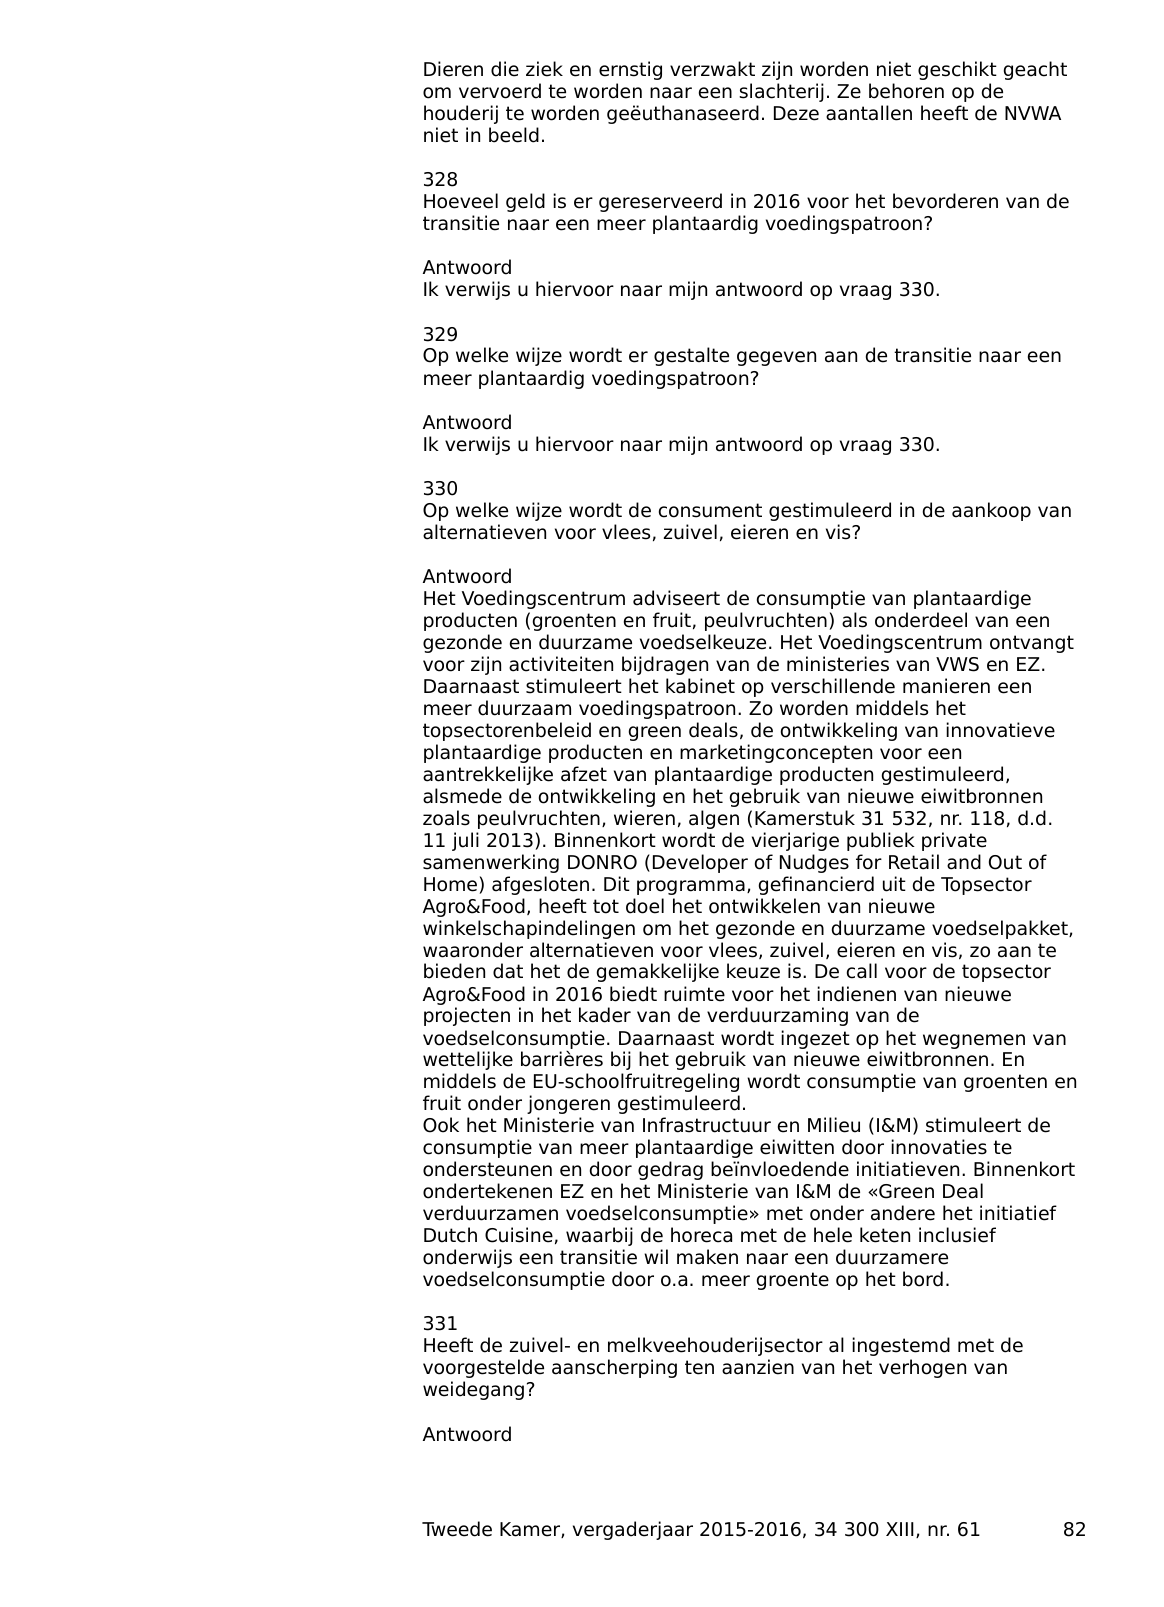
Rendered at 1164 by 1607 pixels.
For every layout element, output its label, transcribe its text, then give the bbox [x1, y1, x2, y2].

text Antwoord [422, 412, 1087, 433]
text Op welke wijze wordt de consument gestimuleerd in de aankoop van alternatieven voor vlees, zuivel, eieren en vis? [422, 500, 1087, 544]
text Op welke wijze wordt er gestalte gegeven aan de transitie naar een meer plantaardig voedingspatroon? [422, 345, 1087, 389]
text Antwoord [422, 566, 1087, 588]
text Dieren die ziek en ernstig verzwakt zijn worden niet geschikt geacht om vervoerd te worden naar een slachterij. Ze behoren op de houderij te worden geëuthanaseerd. Deze aantallen heeft de NVWA niet in beeld. [422, 59, 1087, 147]
text Ik verwijs u hiervoor naar mijn antwoord op vraag 330. [422, 279, 1087, 301]
text Hoeveel geld is er gereserveerd in 2016 voor het bevorderen van de transitie naar een meer plantaardig voedingspatroon? [422, 191, 1087, 235]
text 328 [422, 169, 1087, 191]
text 331 [422, 1313, 1087, 1335]
text Daarnaast stimuleert het kabinet op verschillende manieren een meer duurzaam voedingspatroon. Zo worden middels het topsectorenbeleid en green deals, de ontwikkeling van innovatieve plantaardige producten en marketingconcepten voor een aantrekkelijke afzet van plantaardige producten gestimuleerd, alsmede de ontwikkeling en het gebruik van nieuwe eiwitbronnen zoals peulvruchten, wieren, algen (Kamerstuk 31 532, nr. 118, d.d. 11 juli 2013). Binnenkort wordt de vierjarige publiek private samenwerking DONRO (Developer of Nudges for Retail and Out of Home) afgesloten. Dit programma, gefinancierd uit de Topsector Agro&Food, heeft tot doel het ontwikkelen van nieuwe winkelschapindelingen om het gezonde en duurzame voedselpakket, waaronder alternatieven voor vlees, zuivel, eieren en vis, zo aan te bieden dat het de gemakkelijke keuze is. De call voor de topsector Agro&Food in 2016 biedt ruimte voor het indienen van nieuwe projecten in het kader van de verduurzaming van de voedselconsumptie. Daarnaast wordt ingezet op het wegnemen van wettelijke barrières bij het gebruik van nieuwe eiwitbronnen. En middels de EU-schoolfruitregeling wordt consumptie van groenten en fruit onder jongeren gestimuleerd. [422, 676, 1087, 1115]
text Heeft de zuivel- en melkveehouderijsector al ingestemd met de voorgestelde aanscherping ten aanzien van het verhogen van weidegang? [422, 1335, 1087, 1401]
text Ook het Ministerie van Infrastructuur en Milieu (I&M) stimuleert de consumptie van meer plantaardige eiwitten door innovaties te ondersteunen en door gedrag beïnvloedende initiatieven. Binnenkort ondertekenen EZ en het Ministerie van I&M de «Green Deal verduurzamen voedselconsumptie» met onder andere het initiatief Dutch Cuisine, waarbij de horeca met de hele keten inclusief onderwijs een transitie wil maken naar een duurzamere voedselconsumptie door o.a. meer groente op het bord. [422, 1115, 1087, 1291]
text 330 [422, 478, 1087, 500]
text Antwoord [422, 257, 1087, 279]
text Ik verwijs u hiervoor naar mijn antwoord op vraag 330. [422, 433, 1087, 456]
text Antwoord [422, 1423, 1087, 1445]
text Het Voedingscentrum adviseert de consumptie van plantaardige producten (groenten en fruit, peulvruchten) als onderdeel van een gezonde en duurzame voedselkeuze. Het Voedingscentrum ontvangt voor zijn activiteiten bijdragen van de ministeries van VWS en EZ. [422, 588, 1087, 676]
text 329 [422, 323, 1087, 345]
